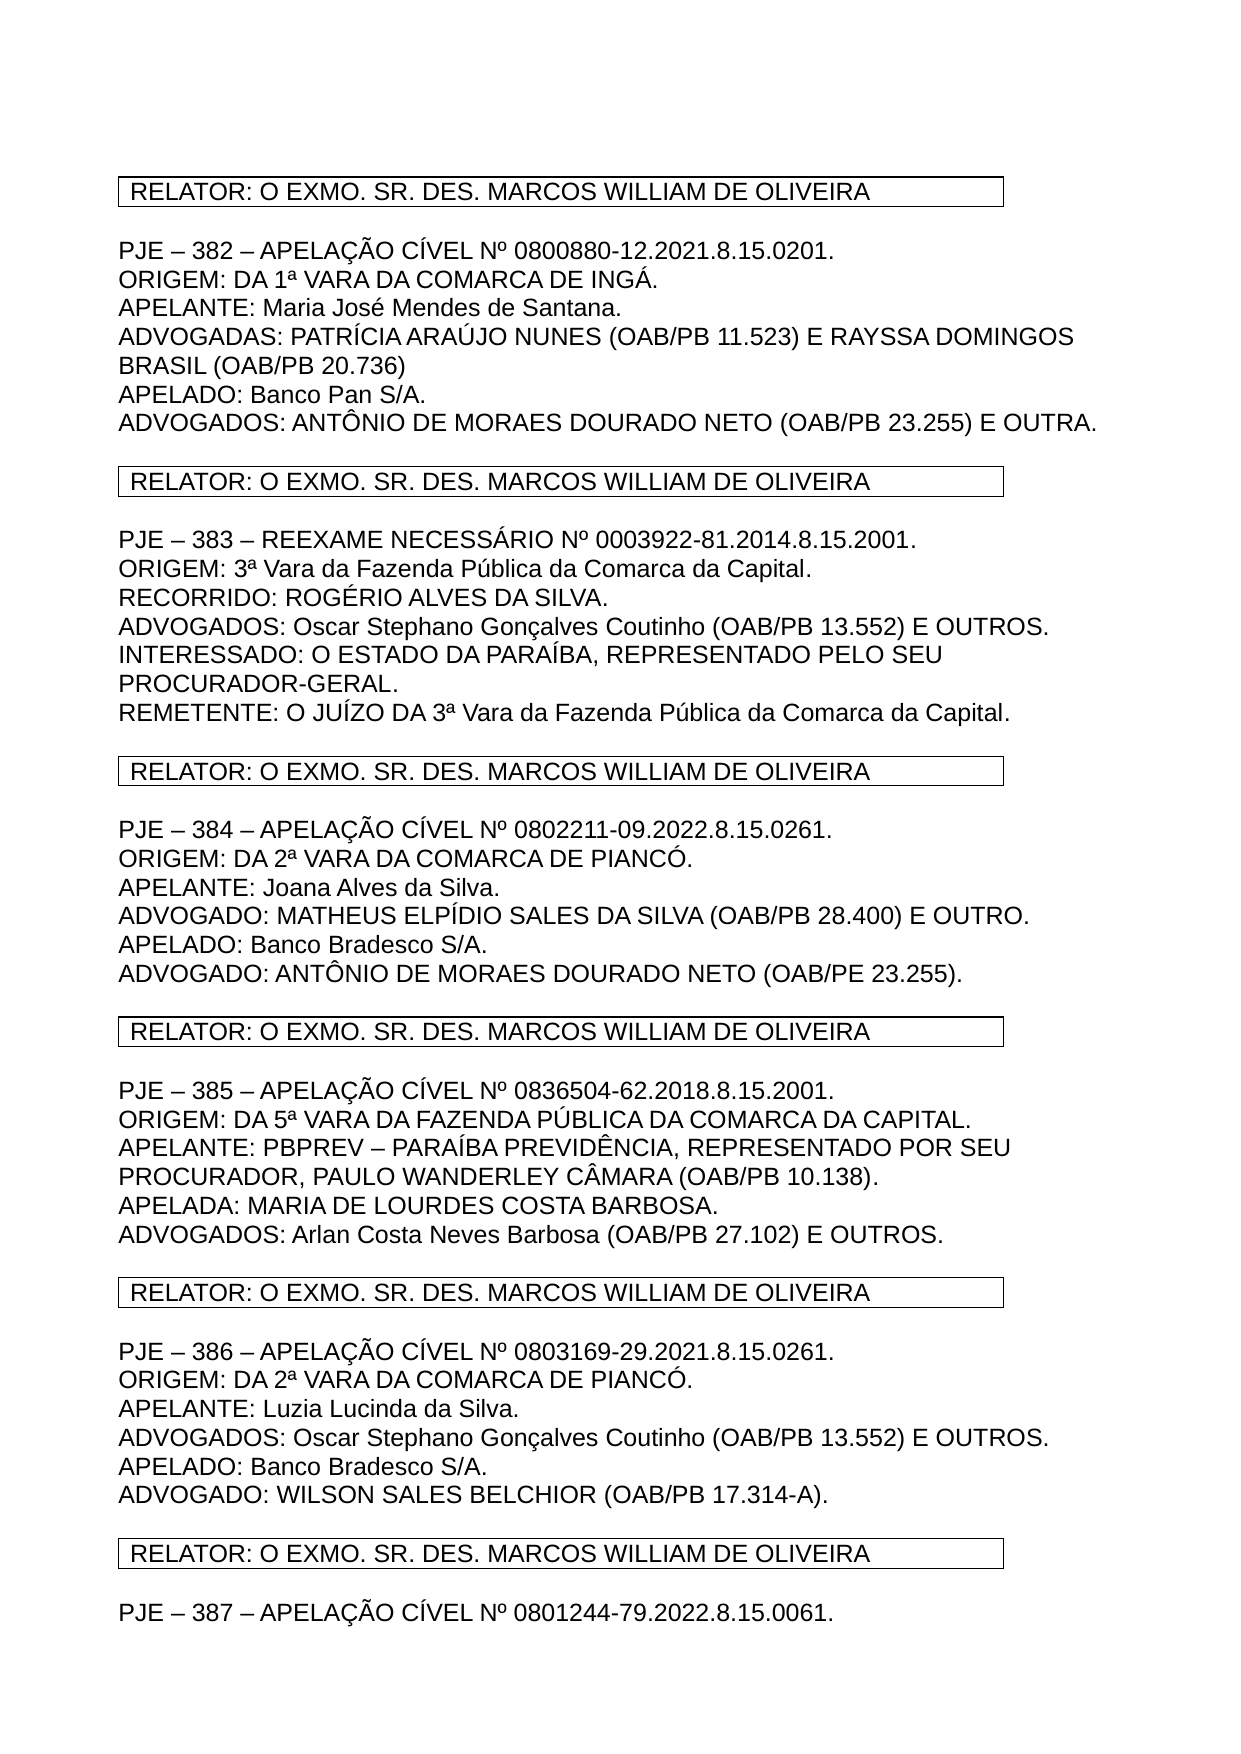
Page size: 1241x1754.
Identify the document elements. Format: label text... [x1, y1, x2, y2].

text ADVOGADO: ANTÔNIO DE MORAES DOURADO NETO (OAB/PE 23.255). [118, 959, 1122, 988]
text INTERESSADO: O ESTADO DA PARAÍBA, REPRESENTADO PELO SEU PROCURADOR-GERAL. [118, 641, 1122, 698]
table_header RELATOR: O EXMO. SR. DES. MARCOS WILLIAM DE OLIVEIRA [119, 757, 1003, 785]
text PJE – 386 – APELAÇÃO CÍVEL Nº 0803169-29.2021.8.15.0261. [118, 1337, 1122, 1366]
table_header RELATOR: O EXMO. SR. DES. MARCOS WILLIAM DE OLIVEIRA [119, 178, 1003, 206]
text APELANTE: Maria José Mendes de Santana. [118, 293, 1122, 322]
text ORIGEM: DA 2ª VARA DA COMARCA DE PIANCÓ. [118, 844, 1122, 873]
text ADVOGADO: WILSON SALES BELCHIOR (OAB/PB 17.314-A). [118, 1481, 1122, 1509]
text ADVOGADOS: Arlan Costa Neves Barbosa (OAB/PB 27.102) E OUTROS. [118, 1220, 1122, 1248]
text ORIGEM: DA 2ª VARA DA COMARCA DE PIANCÓ. [118, 1366, 1122, 1394]
text REMETENTE: O JUÍZO DA 3ª Vara da Fazenda Pública da Comarca da Capital. [118, 698, 1122, 727]
text APELANTE: Joana Alves da Silva. [118, 873, 1122, 901]
text ORIGEM: 3ª Vara da Fazenda Pública da Comarca da Capital. [118, 554, 1122, 583]
table_header RELATOR: O EXMO. SR. DES. MARCOS WILLIAM DE OLIVEIRA [119, 1278, 1003, 1307]
text PJE – 385 – APELAÇÃO CÍVEL Nº 0836504-62.2018.8.15.2001. [118, 1076, 1122, 1105]
text RECORRIDO: ROGÉRIO ALVES DA SILVA. [118, 583, 1122, 612]
text APELADO: Banco Bradesco S/A. [118, 1452, 1122, 1481]
text ADVOGADO: MATHEUS ELPÍDIO SALES DA SILVA (OAB/PB 28.400) E OUTRO. [118, 901, 1122, 930]
text PJE – 387 – APELAÇÃO CÍVEL Nº 0801244-79.2022.8.15.0061. [118, 1598, 1122, 1626]
text PJE – 383 – REEXAME NECESSÁRIO Nº 0003922-81.2014.8.15.2001. [118, 526, 1122, 554]
text APELADA: MARIA DE LOURDES COSTA BARBOSA. [118, 1191, 1122, 1220]
text APELANTE: PBPREV – PARAÍBA PREVIDÊNCIA, REPRESENTADO POR SEU PROCURADOR, PAULO WANDERLEY CÂMARA (OAB/PB 10.138). [118, 1133, 1122, 1191]
text APELADO: Banco Pan S/A. [118, 380, 1122, 408]
text ADVOGADAS: PATRÍCIA ARAÚJO NUNES (OAB/PB 11.523) E RAYSSA DOMINGOS BRASIL (OAB/PB 20.736) [118, 322, 1122, 380]
text APELADO: Banco Bradesco S/A. [118, 930, 1122, 959]
text ORIGEM: DA 1ª VARA DA COMARCA DE INGÁ. [118, 265, 1122, 293]
table_header RELATOR: O EXMO. SR. DES. MARCOS WILLIAM DE OLIVEIRA [119, 1018, 1003, 1046]
text PJE – 382 – APELAÇÃO CÍVEL Nº 0800880-12.2021.8.15.0201. [118, 236, 1122, 265]
text ADVOGADOS: ANTÔNIO DE MORAES DOURADO NETO (OAB/PB 23.255) E OUTRA. [118, 408, 1122, 437]
table_header RELATOR: O EXMO. SR. DES. MARCOS WILLIAM DE OLIVEIRA [119, 1539, 1003, 1568]
text APELANTE: Luzia Lucinda da Silva. [118, 1394, 1122, 1423]
text ADVOGADOS: Oscar Stephano Gonçalves Coutinho (OAB/PB 13.552) E OUTROS. [118, 612, 1122, 641]
text PJE – 384 – APELAÇÃO CÍVEL Nº 0802211-09.2022.8.15.0261. [118, 815, 1122, 844]
text ADVOGADOS: Oscar Stephano Gonçalves Coutinho (OAB/PB 13.552) E OUTROS. [118, 1423, 1122, 1452]
text ORIGEM: DA 5ª VARA DA FAZENDA PÚBLICA DA COMARCA DA CAPITAL. [118, 1105, 1122, 1133]
table_header RELATOR: O EXMO. SR. DES. MARCOS WILLIAM DE OLIVEIRA [119, 467, 1003, 496]
